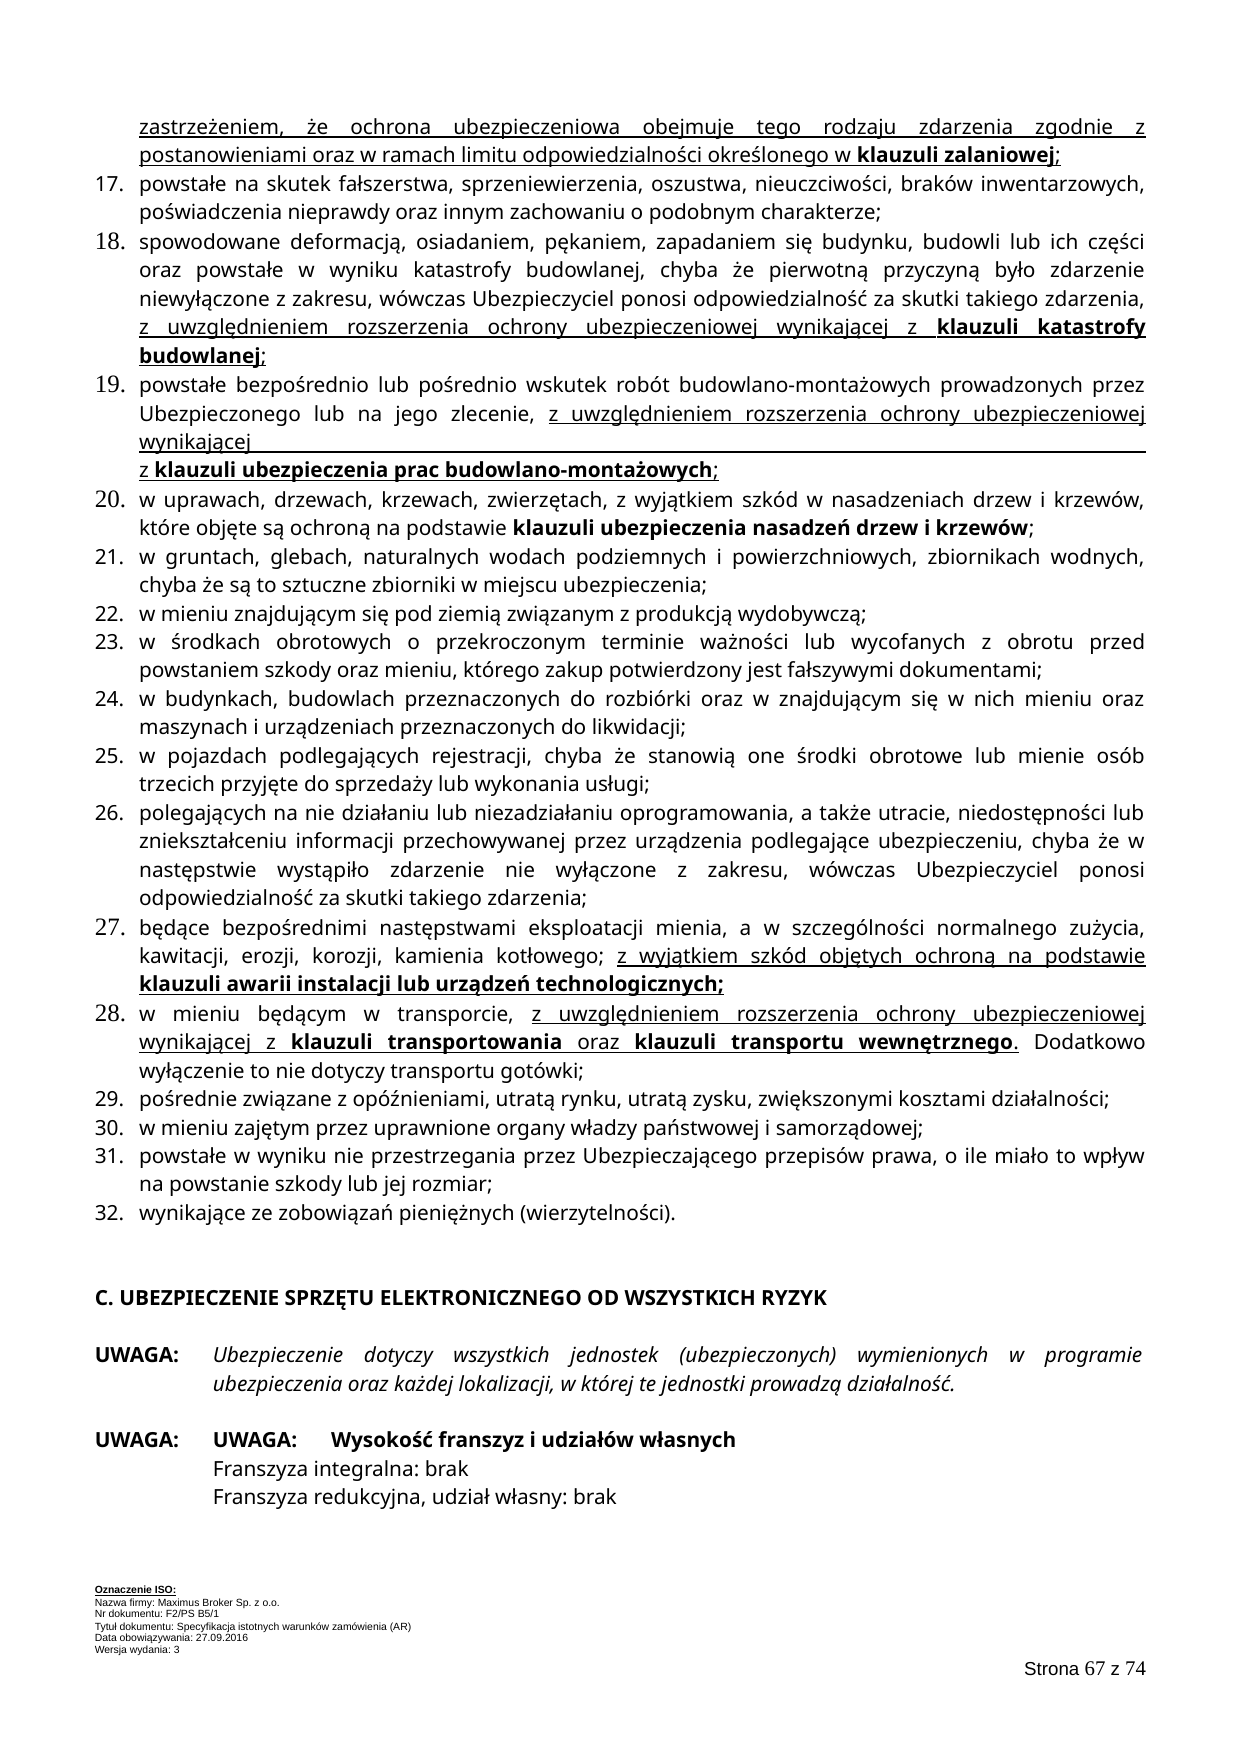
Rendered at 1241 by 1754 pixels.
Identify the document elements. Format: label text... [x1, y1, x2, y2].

list w mieniu znajdującym się pod ziemią związanym z produkcją wydobywczą; [94, 599, 1146, 627]
list w pojazdach podlegających rejestracji, chyba że stanowią one środki obrotowe lub mienie osób trzecich przyjęte do sprzedaży lub wykonania usługi; [94, 741, 1146, 798]
list w gruntach, glebach, naturalnych wodach podziemnych i powierzchniowych, zbiornikach wodnych, chyba że są to sztuczne zbiorniki w miejscu ubezpieczenia; [94, 542, 1146, 599]
text Franszyza integralna: brak [94, 1454, 1146, 1482]
list w mieniu będącym w transporcie, z uwzględnieniem rozszerzenia ochrony ubezpieczeniowej wynikającej z klauzuli transportowania oraz klauzuli transportu wewnętrznego. Dodatkowo wyłączenie to nie dotyczy transportu gotówki; [94, 998, 1146, 1084]
list powstałe w wyniku nie przestrzegania przez Ubezpieczającego przepisów prawa, o ile miało to wpływ na powstanie szkody lub jej rozmiar; [94, 1141, 1146, 1198]
list w uprawach, drzewach, krzewach, zwierzętach, z wyjątkiem szkód w nasadzeniach drzew i krzewów, które objęte są ochroną na podstawie klauzuli ubezpieczenia nasadzeń drzew i krzewów; [94, 484, 1146, 542]
list powstałe bezpośrednio lub pośrednio wskutek robót budowlano-montażowych prowadzonych przez Ubezpieczonego lub na jego zlecenie, z uwzględnieniem rozszerzenia ochrony ubezpieczeniowej wynikającej z klauzuli ubezpieczenia prac budowlano-montażowych; [94, 369, 1146, 484]
list w mieniu zajętym przez uprawnione organy władzy państwowej i samorządowej; [94, 1113, 1146, 1141]
list w środkach obrotowych o przekroczonym terminie ważności lub wycofanych z obrotu przed powstaniem szkody oraz mieniu, którego zakup potwierdzony jest fałszywymi dokumentami; [94, 627, 1146, 684]
text C. UBEZPIECZENIE SPRZĘTU ELEKTRONICZNEGO OD WSZYSTKICH RYZYK [94, 1283, 1146, 1312]
text UWAGA: UWAGA: Wysokość franszyz i udziałów własnych [94, 1426, 1146, 1454]
list spowodowane deformacją, osiadaniem, pękaniem, zapadaniem się budynku, budowli lub ich części oraz powstałe w wyniku katastrofy budowlanej, chyba że pierwotną przyczyną było zdarzenie niewyłączone z zakresu, wówczas Ubezpieczyciel ponosi odpowiedzialność za skutki takiego zdarzenia, z uwzględnieniem rozszerzenia ochrony ubezpieczeniowej wynikającej z klauzuli katastrofy budowlanej; [94, 226, 1146, 369]
list wynikające ze zobowiązań pieniężnych (wierzytelności). [94, 1198, 1146, 1226]
list powstałe na skutek fałszerstwa, sprzeniewierzenia, oszustwa, nieuczciwości, braków inwentarzowych, poświadczenia nieprawdy oraz innym zachowaniu o podobnym charakterze; [94, 169, 1146, 226]
list pośrednie związane z opóźnieniami, utratą rynku, utratą zysku, zwiększonymi kosztami działalności; [94, 1084, 1146, 1113]
list w budynkach, budowlach przeznaczonych do rozbiórki oraz w znajdującym się w nich mieniu oraz maszynach i urządzeniach przeznaczonych do likwidacji; [94, 684, 1146, 741]
list będące bezpośrednimi następstwami eksploatacji mienia, a w szczególności normalnego zużycia, kawitacji, erozji, korozji, kamienia kotłowego; z wyjątkiem szkód objętych ochroną na podstawie klauzuli awarii instalacji lub urządzeń technologicznych; [94, 912, 1146, 998]
list polegających na nie działaniu lub niezadziałaniu oprogramowania, a także utracie, niedostępności lub zniekształceniu informacji przechowywanej przez urządzenia podlegające ubezpieczeniu, chyba że w następstwie wystąpiło zdarzenie nie wyłączone z zakresu, wówczas Ubezpieczyciel ponosi odpowiedzialność za skutki takiego zdarzenia; [94, 798, 1146, 912]
text Franszyza redukcyjna, udział własny: brak [94, 1482, 1146, 1511]
text UWAGA: Ubezpieczenie dotyczy wszystkich jednostek (ubezpieczonych) wymienionych w programie ubezpieczenia oraz każdej lokalizacji, w której te jednostki prowadzą działalność. [94, 1340, 1146, 1397]
list zastrzeżeniem, że ochrona ubezpieczeniowa obejmuje tego rodzaju zdarzenia zgodnie z postanowieniami oraz w ramach limitu odpowiedzialności określonego w klauzuli zalaniowej; [94, 112, 1146, 169]
